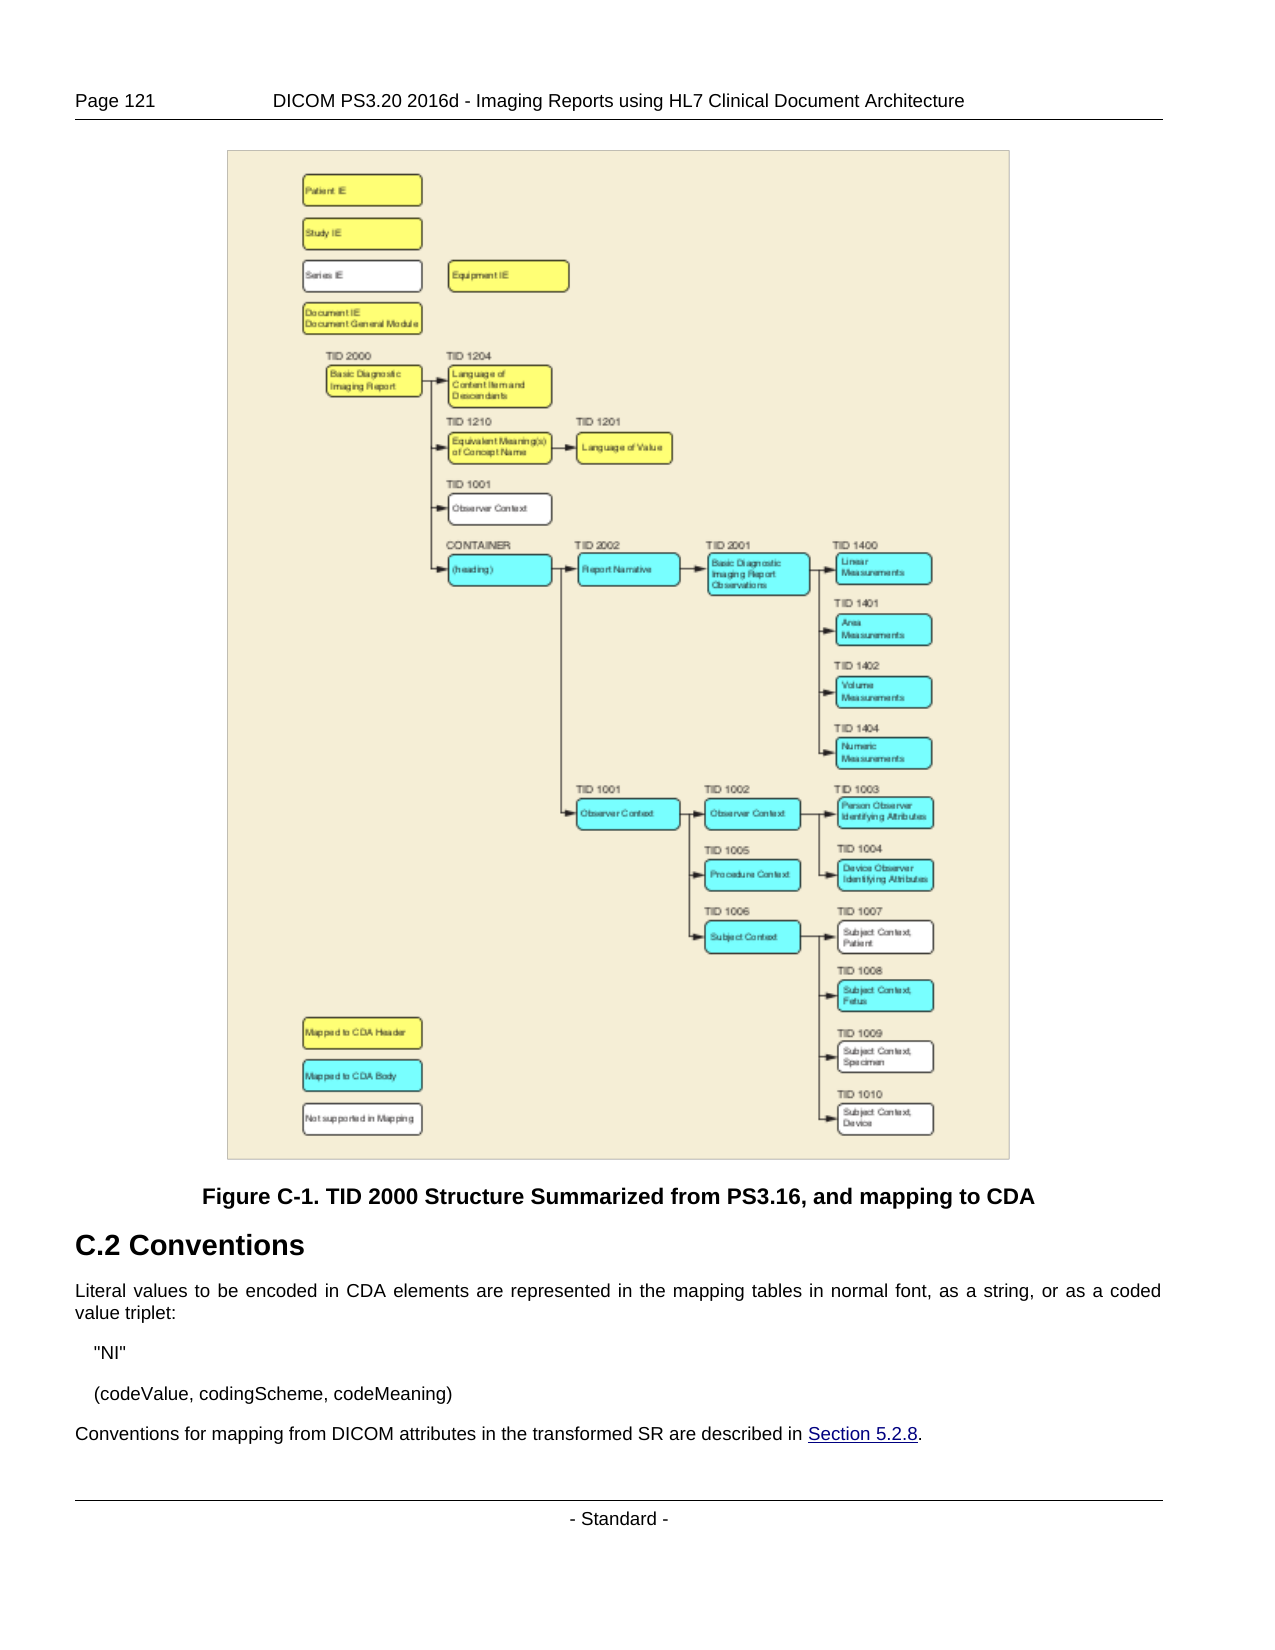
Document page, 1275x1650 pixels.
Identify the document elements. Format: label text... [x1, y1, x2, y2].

text Conventions for mapping from DICOM attributes in the transformed SR are described in Section 5.2.8. [75, 1423, 1162, 1444]
text Literal values to be encoded in CDA elements are represented in the mapping tables in normal font, as a string, or as a coded value triplet: [75, 1280, 1162, 1323]
text "NI" [94, 1342, 1162, 1364]
text Figure C-1. TID 2000 Structure Summarized from PS3.16, and mapping to CDA [75, 1183, 1162, 1209]
picture [226, 150, 1011, 1161]
text C.2 Conventions [75, 1228, 1162, 1261]
text (codeValue, codingScheme, codeMeaning) [94, 1382, 1162, 1404]
